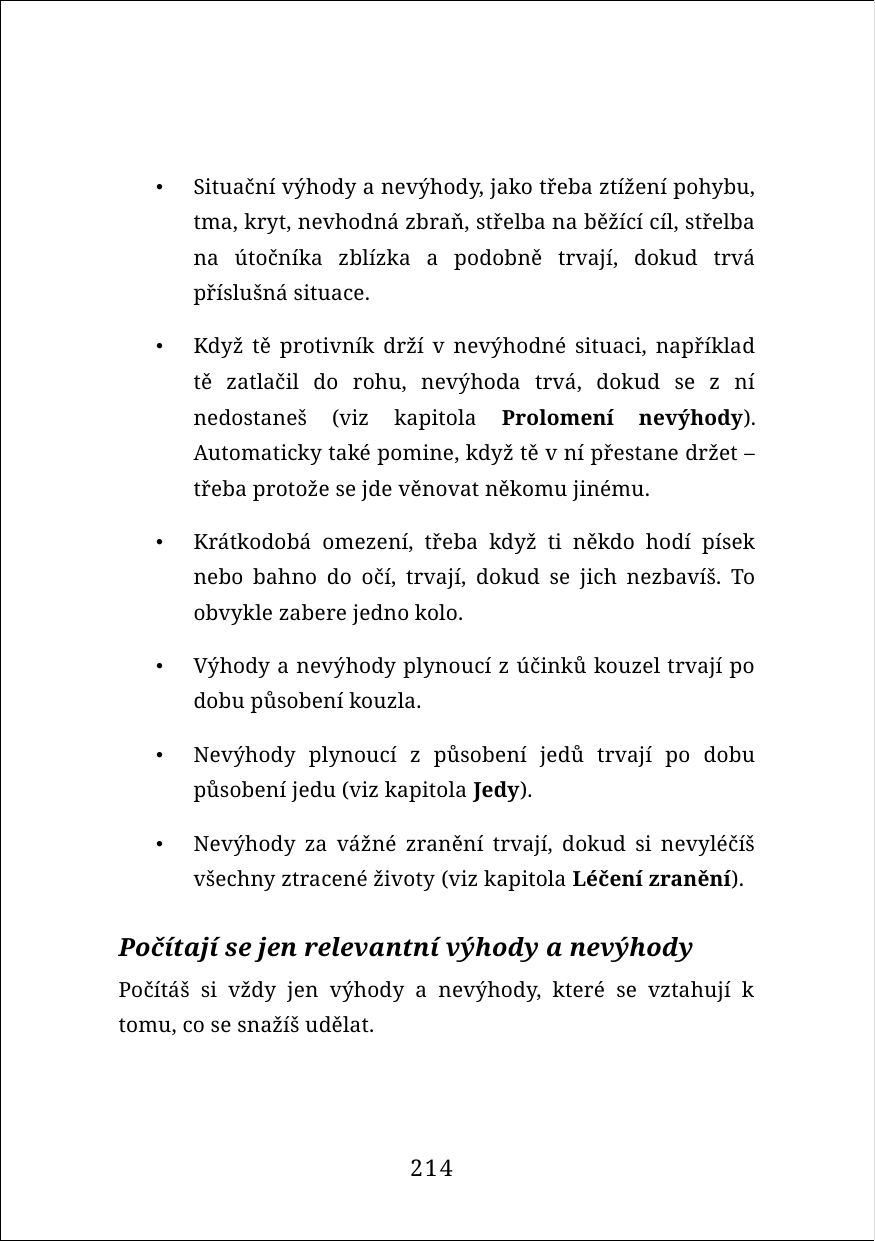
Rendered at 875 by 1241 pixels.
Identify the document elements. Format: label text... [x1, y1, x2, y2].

subtitle Počítají se jen relevantní výhody a nevýhody [118, 929, 756, 963]
list Situační výhody a nevýhody, jako třeba ztížení pohybu, tma, kryt, nevhodná zbraň, střelba na běžící cíl, střelba na útočníka zblízka a podobně trvají, dokud trvá příslušná situace. [156, 172, 756, 307]
list Výhody a nevýhody plynoucí z účinků kouzel trvají po dobu působení kouzla. [156, 651, 756, 715]
text Počítáš si vždy jen výhody a nevýhody, které se vztahují k tomu, co se snažíš udělat. [118, 975, 756, 1039]
list Krátkodobá omezení, třeba když ti někdo hodí písek nebo bahno do očí, trvají, dokud se jich nezbavíš. To obvykle zabere jedno kolo. [156, 527, 756, 626]
list Nevýhody za vážné zranění trvají, dokud si nevyléčíš všechny ztracené životy (viz kapitola Léčení zranění). [156, 829, 756, 893]
list Nevýhody plynoucí z působení jedů trvají po dobu působení jedu (viz kapitola Jedy). [156, 740, 756, 804]
list Když tě protivník drží v nevýhodné situaci, například tě zatlačil do rohu, nevýhoda trvá, dokud se z ní nedostaneš (viz kapitola Prolomení nevýhody). Automaticky také pomine, když tě v ní přestane držet – třeba protože se jde věnovat někomu jinému. [156, 332, 756, 502]
